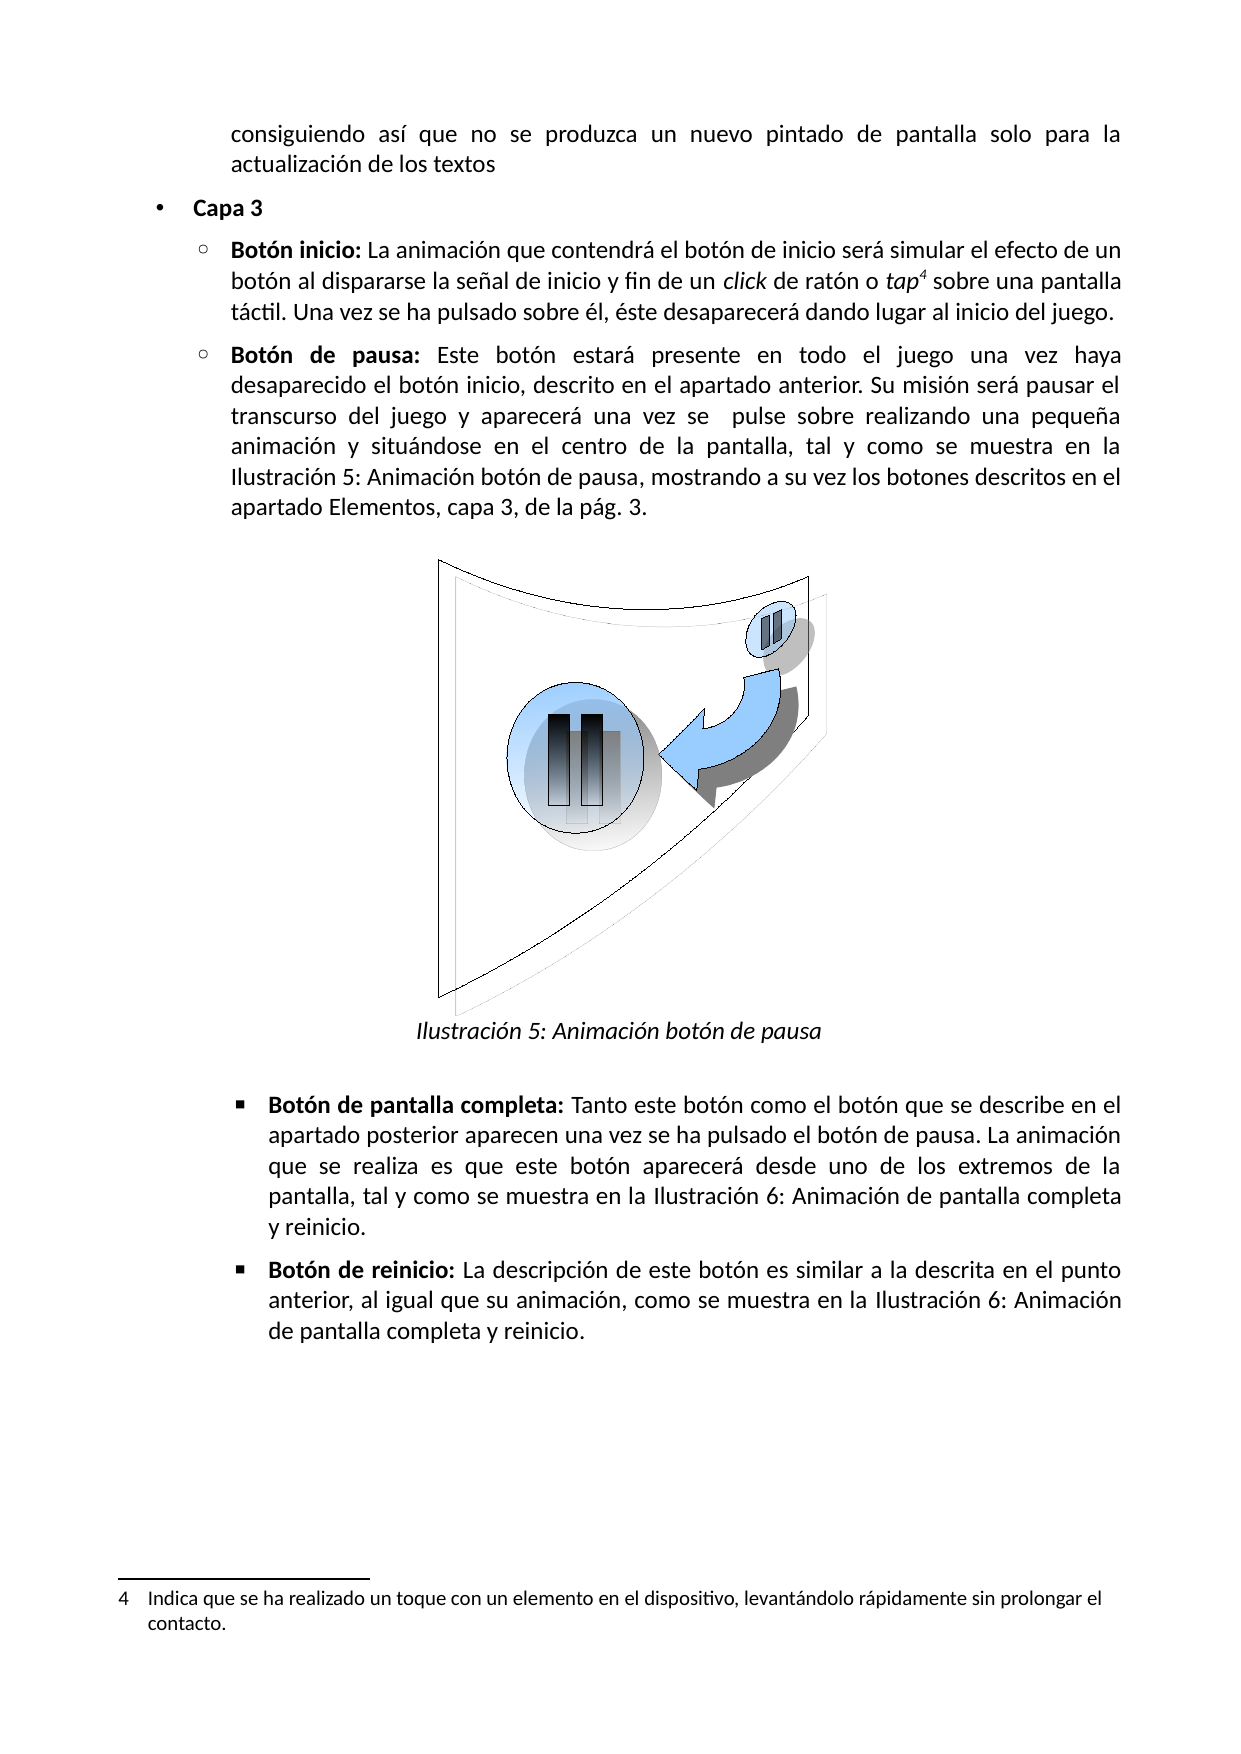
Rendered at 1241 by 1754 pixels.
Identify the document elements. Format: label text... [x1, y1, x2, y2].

list Indica que se ha realizado un toque con un elemento en el dispositivo, levantándolo rápidamente sin prolongar el contacto. [118, 1585, 1122, 1636]
list Botón inicio: La animación que contendrá el botón de inicio será simular el efecto de un botón al dispararse la señal de inicio y fin de un click de ratón o tap sobre una pantalla táctil. Una vez se ha pulsado sobre él, éste desaparecerá dando lugar al inicio del juego. [193, 235, 1122, 326]
list Botón de pantalla completa: Tanto este botón como el botón que se describe en el apartado posterior aparecen una vez se ha pulsado el botón de pausa. La animación que se realiza es que este botón aparecerá desde uno de los extremos de la pantalla, tal y como se muestra en la Ilustración 6: Animación de pantalla completa y reinicio. [231, 1089, 1122, 1242]
list consiguiendo así que no se produzca un nuevo pintado de pantalla solo para la actualización de los textos [193, 118, 1122, 179]
list Ilustración 5: Animación botón de pausa [413, 559, 827, 1046]
list Capa 3 [156, 192, 1122, 222]
list Botón de pausa: Este botón estará presente en todo el juego una vez haya desaparecido el botón inicio, descrito en el apartado anterior. Su misión será pausar el transcurso del juego y aparecerá una vez se pulse sobre realizando una pequeña animación y situándose en el centro de la pantalla, tal y como se muestra en la Ilustración 5: Animación botón de pausa, mostrando a su vez los botones descritos en el apartado Elementos, capa 3, de la pág. 3. [193, 339, 1122, 522]
list Botón de reinicio: La descripción de este botón es similar a la descrita en el punto anterior, al igual que su animación, como se muestra en la Ilustración 6: Animación de pantalla completa y reinicio. [231, 1254, 1122, 1346]
